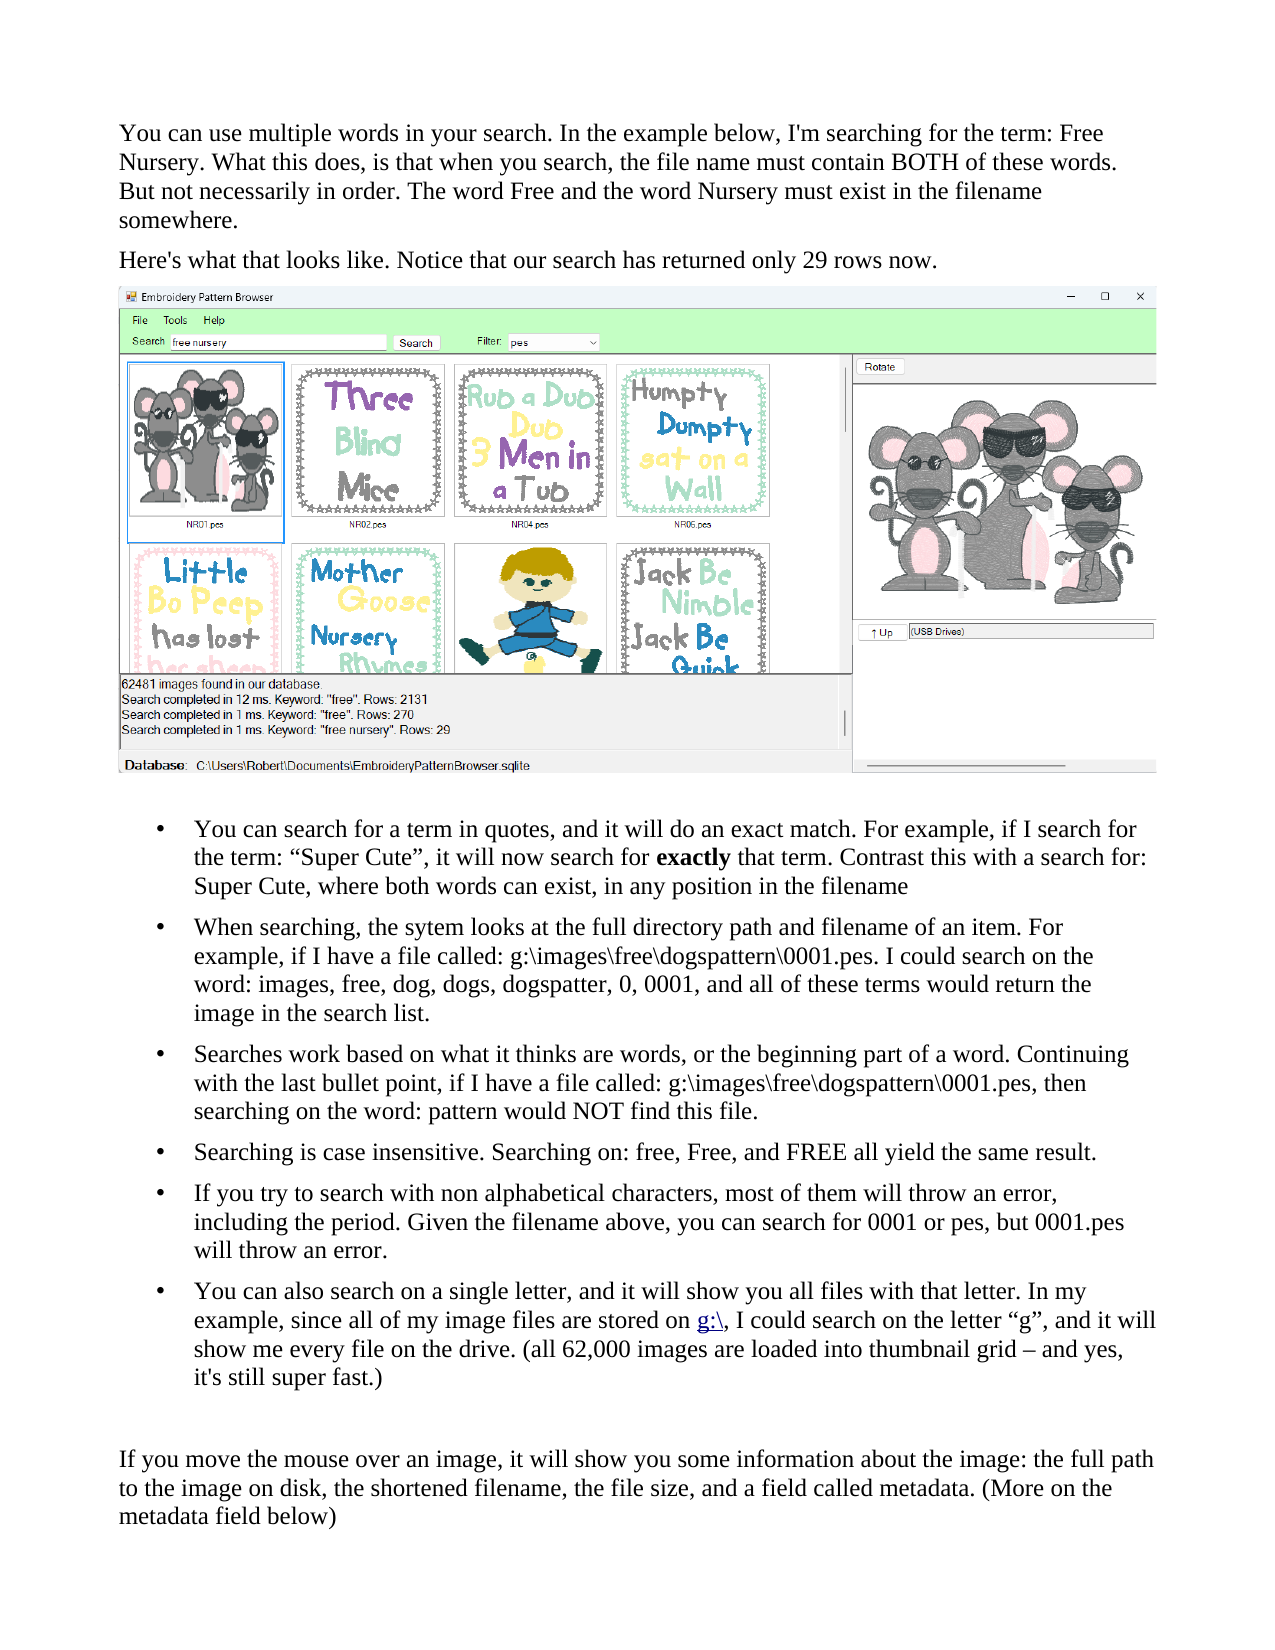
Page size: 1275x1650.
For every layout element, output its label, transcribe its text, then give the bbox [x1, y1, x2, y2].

list When searching, the sytem looks at the full directory path and filename of an item. For example, if I have a file called: g:\images\free\dogspattern\0001.pes. I could search on the word: images, free, dog, dogs, dogspatter, 0, 0001, and all of these terms would return the image in the search list. [156, 912, 1156, 1027]
list You can search for a term in quotes, and it will do an exact match. For example, if I search for the term: “Super Cute”, it will now search for exactly that term. Contrast this with a search for: Super Cute, where both words can exist, in any position in the filename [156, 814, 1156, 900]
text Here's what that looks like. Notice that our search has returned only 29 rows now. [118, 246, 1156, 274]
list If you try to search with non alphabetical characters, most of them will throw an error, including the period. Given the filename above, you can search for 0001 or pes, but 0001.pes will throw an error. [156, 1178, 1156, 1264]
list Searching is case insensitive. Searching on: free, Free, and FREE all yield the same result. [156, 1137, 1156, 1166]
list Searches work based on what it thinks are words, or the beginning part of a word. Continuing with the last bullet point, if I have a file called: g:\images\free\dogspattern\0001.pes, then searching on the word: pattern would NOT find this file. [156, 1039, 1156, 1125]
text If you move the mouse over an image, it will show you some information about the image: the full path to the image on disk, the shortened filename, the file size, and a field called metadata. (More on the metadata field below) [118, 1444, 1156, 1530]
picture [118, 286, 1157, 773]
list You can also search on a single letter, and it will show you all files with that letter. In my example, since all of my image files are stored on g:\, I could search on the letter “g”, and it will show me every file on the drive. (all 62,000 images are loaded into thumbnail grid – and yes, it's still super fast.) [156, 1276, 1156, 1391]
text You can use multiple words in your search. In the example below, I'm searching for the term: Free Nursery. What this does, is that when you search, the file name must contain BOTH of these words. But not necessarily in order. The word Free and the word Nursery must exist in the filename somewhere. [118, 118, 1156, 233]
